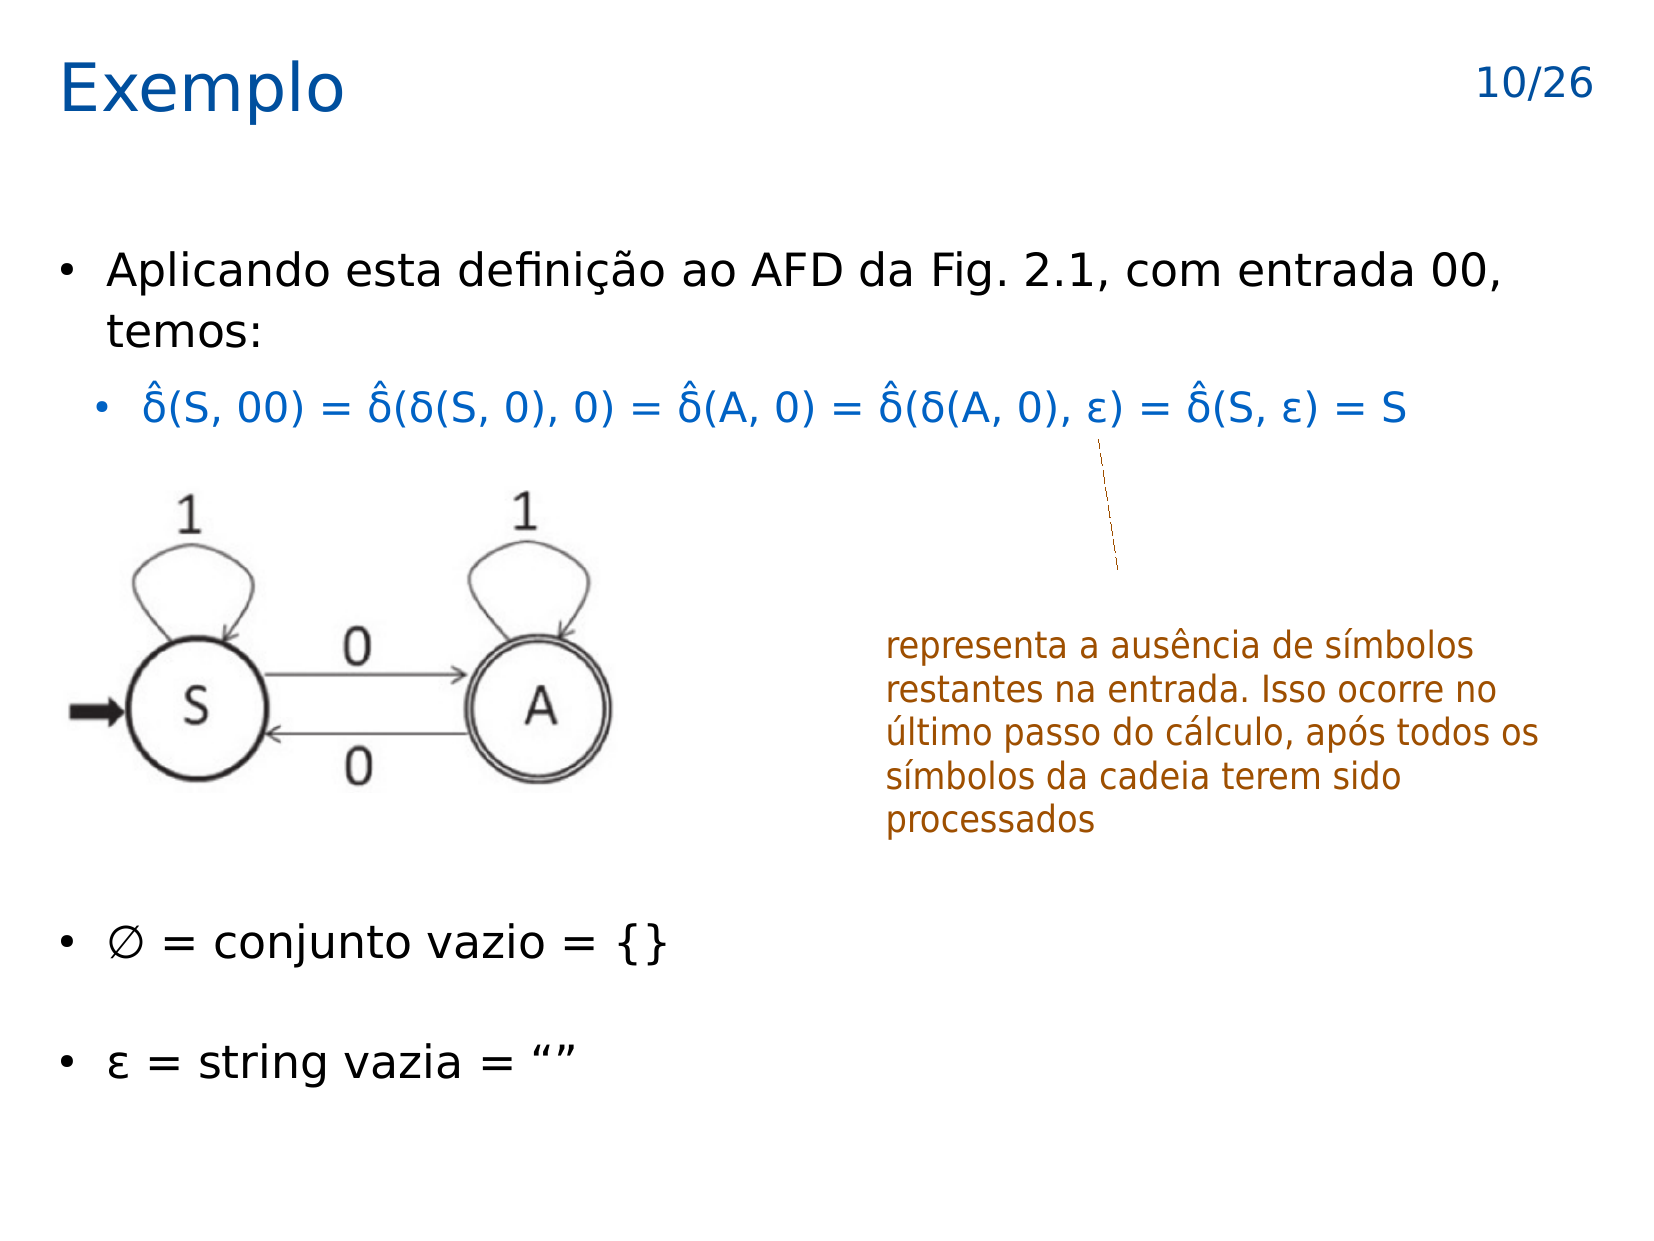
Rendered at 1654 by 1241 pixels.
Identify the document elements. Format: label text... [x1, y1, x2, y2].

picture [59, 484, 618, 793]
title Exemplo [59, 29, 1625, 148]
list Aplicando esta definição ao AFD da Fig. 2.1, com entrada 00, temos: δ̂(S, 00) = δ̂(δ(S, 0), 0) = δ̂(A, 0) = δ̂(δ(A, 0), ε) = δ̂(S, ε) = S ∅ = conjunto vazio = {} ε = string vazia = “” [59, 236, 1595, 1211]
text_box representa a ausência de símbolos restantes na entrada. Isso ocorre no último passo do cálculo, após todos os símbolos da cadeia terem sido processados [870, 616, 1561, 923]
